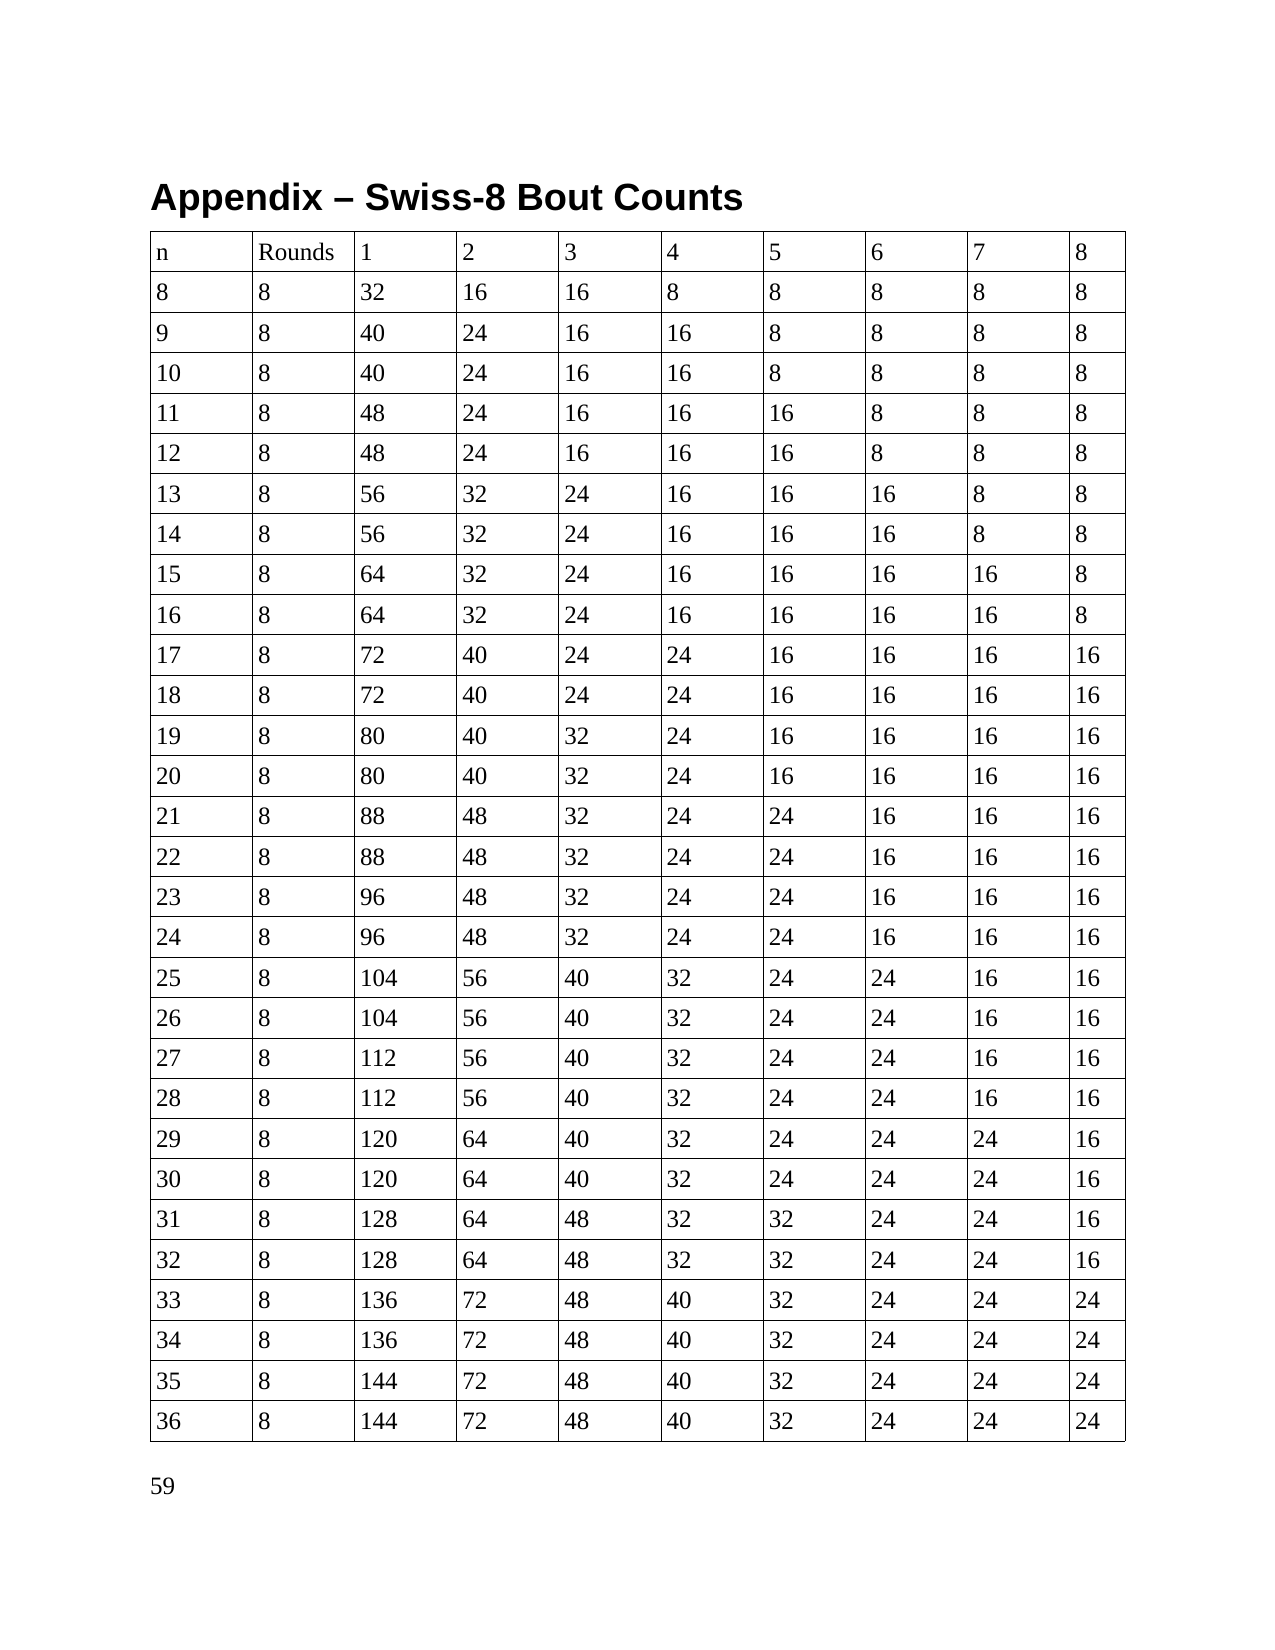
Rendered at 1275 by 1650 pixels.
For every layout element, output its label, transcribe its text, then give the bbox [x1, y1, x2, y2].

table_cell 128 [355, 1240, 456, 1279]
table_cell 16 [662, 555, 763, 594]
table_cell 48 [457, 877, 558, 916]
table_cell 8 [151, 272, 252, 312]
table_cell 8 [253, 595, 354, 634]
table_cell 48 [355, 394, 456, 433]
table_cell 8 [1070, 353, 1125, 392]
table_cell 16 [1070, 716, 1125, 755]
table_cell 24 [764, 1119, 865, 1158]
table_cell 16 [559, 434, 661, 473]
table_cell 8 [253, 555, 354, 594]
table_cell 64 [457, 1159, 558, 1199]
table_cell 8 [253, 434, 354, 473]
table_cell 56 [355, 474, 456, 513]
table_cell 40 [355, 353, 456, 392]
table_cell 24 [662, 877, 763, 916]
table_cell 16 [457, 272, 558, 312]
table_cell 16 [559, 272, 661, 312]
table_cell 32 [457, 514, 558, 554]
table_cell 16 [968, 756, 1069, 796]
table_cell 120 [355, 1159, 456, 1199]
table_cell 16 [662, 313, 763, 352]
table_cell 16 [559, 313, 661, 352]
table_cell 112 [355, 1039, 456, 1078]
table_cell 16 [866, 635, 967, 674]
table_cell 32 [559, 797, 661, 836]
table_cell 24 [764, 837, 865, 876]
table_cell 8 [253, 1200, 354, 1239]
table_cell 24 [968, 1401, 1069, 1441]
table_cell 36 [151, 1401, 252, 1441]
table_header 7 [968, 232, 1069, 271]
table_cell 8 [968, 474, 1069, 513]
table_cell 24 [559, 474, 661, 513]
table_cell 16 [968, 1039, 1069, 1078]
table_cell 24 [968, 1240, 1069, 1279]
table_cell 16 [662, 474, 763, 513]
table_cell 16 [968, 595, 1069, 634]
table_cell 24 [968, 1159, 1069, 1199]
table_cell 32 [764, 1361, 865, 1400]
table_cell 24 [866, 1039, 967, 1078]
table_cell 16 [764, 595, 865, 634]
table_cell 24 [968, 1200, 1069, 1239]
table_cell 24 [662, 635, 763, 674]
table_cell 8 [253, 1039, 354, 1078]
table_cell 22 [151, 837, 252, 876]
table_cell 16 [764, 474, 865, 513]
table_cell 144 [355, 1361, 456, 1400]
table_cell 24 [1070, 1401, 1125, 1441]
table_cell 136 [355, 1321, 456, 1360]
table_cell 8 [253, 635, 354, 674]
table_cell 16 [764, 394, 865, 433]
table_cell 48 [457, 797, 558, 836]
table_cell 24 [151, 917, 252, 957]
table_cell 24 [662, 676, 763, 715]
table_cell 48 [559, 1361, 661, 1400]
table_cell 104 [355, 998, 456, 1037]
table_cell 64 [355, 555, 456, 594]
table_cell 21 [151, 797, 252, 836]
table_cell 32 [151, 1240, 252, 1279]
table_cell 40 [662, 1321, 763, 1360]
table_cell 16 [1070, 635, 1125, 674]
table_cell 24 [559, 676, 661, 715]
table_cell 33 [151, 1280, 252, 1319]
table_cell 16 [866, 917, 967, 957]
table_cell 72 [457, 1401, 558, 1441]
table_cell 24 [968, 1361, 1069, 1400]
table_cell 35 [151, 1361, 252, 1400]
table_cell 24 [1070, 1321, 1125, 1360]
table_cell 24 [764, 958, 865, 997]
table_cell 40 [559, 1079, 661, 1118]
table_cell 8 [253, 272, 354, 312]
table_cell 19 [151, 716, 252, 755]
table_cell 8 [968, 434, 1069, 473]
table_cell 8 [1070, 434, 1125, 473]
table_cell 16 [968, 797, 1069, 836]
table_cell 8 [866, 434, 967, 473]
table_cell 24 [866, 1119, 967, 1158]
table_cell 48 [559, 1321, 661, 1360]
table_header 3 [559, 232, 661, 271]
table_cell 8 [253, 716, 354, 755]
table_cell 16 [662, 595, 763, 634]
table_cell 64 [457, 1240, 558, 1279]
table_cell 24 [866, 1321, 967, 1360]
table_cell 16 [1070, 998, 1125, 1037]
table_cell 40 [457, 756, 558, 796]
table_cell 8 [866, 313, 967, 352]
table_cell 32 [559, 877, 661, 916]
table_cell 32 [457, 555, 558, 594]
table_cell 16 [1070, 1159, 1125, 1199]
table_cell 8 [866, 272, 967, 312]
table_cell 32 [355, 272, 456, 312]
table_cell 20 [151, 756, 252, 796]
table_cell 16 [764, 756, 865, 796]
table_cell 8 [764, 313, 865, 352]
table_cell 24 [764, 1159, 865, 1199]
table_cell 120 [355, 1119, 456, 1158]
table_cell 8 [253, 958, 354, 997]
table_cell 29 [151, 1119, 252, 1158]
table_cell 16 [151, 595, 252, 634]
table_cell 8 [253, 1119, 354, 1158]
table_cell 8 [1070, 313, 1125, 352]
table_cell 16 [866, 474, 967, 513]
table_cell 8 [253, 877, 354, 916]
table_cell 8 [1070, 474, 1125, 513]
table_cell 32 [457, 474, 558, 513]
table_cell 31 [151, 1200, 252, 1239]
table_cell 16 [866, 514, 967, 554]
table_cell 16 [764, 434, 865, 473]
table_cell 24 [866, 1401, 967, 1441]
table_cell 24 [559, 595, 661, 634]
table_cell 32 [662, 958, 763, 997]
table_cell 72 [457, 1280, 558, 1319]
table_cell 16 [1070, 1240, 1125, 1279]
table_cell 16 [866, 555, 967, 594]
table_cell 8 [866, 394, 967, 433]
table_cell 32 [559, 837, 661, 876]
table_cell 18 [151, 676, 252, 715]
table_cell 8 [253, 394, 354, 433]
table_cell 96 [355, 917, 456, 957]
table_cell 64 [457, 1200, 558, 1239]
table_cell 40 [457, 716, 558, 755]
table_cell 112 [355, 1079, 456, 1118]
table_cell 8 [253, 998, 354, 1037]
table_cell 32 [764, 1240, 865, 1279]
table_cell 32 [559, 756, 661, 796]
table_cell 8 [253, 797, 354, 836]
table_cell 88 [355, 797, 456, 836]
table_cell 8 [253, 474, 354, 513]
table_cell 16 [866, 877, 967, 916]
table_cell 12 [151, 434, 252, 473]
table_cell 32 [662, 998, 763, 1037]
table_cell 16 [1070, 1200, 1125, 1239]
table_cell 48 [559, 1240, 661, 1279]
table_cell 24 [968, 1280, 1069, 1319]
table_cell 8 [968, 272, 1069, 312]
table_cell 16 [866, 676, 967, 715]
table_cell 8 [968, 394, 1069, 433]
table_cell 24 [1070, 1280, 1125, 1319]
table_cell 24 [662, 837, 763, 876]
table_cell 16 [968, 635, 1069, 674]
table_cell 24 [866, 1200, 967, 1239]
table_cell 16 [662, 514, 763, 554]
table_cell 16 [866, 837, 967, 876]
table_cell 16 [968, 998, 1069, 1037]
table_cell 56 [457, 958, 558, 997]
table_cell 24 [866, 1079, 967, 1118]
table_cell 8 [866, 353, 967, 392]
table_cell 48 [559, 1200, 661, 1239]
table_cell 72 [457, 1321, 558, 1360]
table_cell 56 [457, 1079, 558, 1118]
table_cell 8 [253, 756, 354, 796]
table_cell 24 [559, 514, 661, 554]
table_cell 16 [1070, 1039, 1125, 1078]
table_cell 40 [559, 998, 661, 1037]
table_cell 8 [764, 353, 865, 392]
table_cell 24 [764, 797, 865, 836]
table_cell 48 [457, 837, 558, 876]
table_header Rounds [253, 232, 354, 271]
table_cell 32 [662, 1159, 763, 1199]
table_cell 48 [559, 1401, 661, 1441]
table_cell 32 [764, 1401, 865, 1441]
table_cell 16 [1070, 958, 1125, 997]
table_cell 24 [764, 998, 865, 1037]
table_cell 96 [355, 877, 456, 916]
table_cell 40 [559, 1039, 661, 1078]
table_cell 16 [1070, 837, 1125, 876]
table_cell 72 [457, 1361, 558, 1400]
table_cell 32 [662, 1240, 763, 1279]
table_header 6 [866, 232, 967, 271]
table_cell 144 [355, 1401, 456, 1441]
table_cell 48 [559, 1280, 661, 1319]
table_cell 32 [764, 1200, 865, 1239]
table_cell 24 [662, 756, 763, 796]
table_cell 34 [151, 1321, 252, 1360]
table_cell 32 [559, 716, 661, 755]
table_cell 30 [151, 1159, 252, 1199]
table_cell 32 [764, 1321, 865, 1360]
table_cell 11 [151, 394, 252, 433]
table_cell 13 [151, 474, 252, 513]
table_cell 8 [253, 837, 354, 876]
table_cell 72 [355, 676, 456, 715]
table_cell 24 [866, 1240, 967, 1279]
table_cell 24 [866, 1361, 967, 1400]
table_cell 16 [866, 595, 967, 634]
table_cell 72 [355, 635, 456, 674]
table_cell 16 [968, 555, 1069, 594]
table_cell 24 [866, 998, 967, 1037]
table_cell 16 [968, 1079, 1069, 1118]
table_cell 24 [764, 917, 865, 957]
table_header 2 [457, 232, 558, 271]
table_cell 24 [457, 394, 558, 433]
table_cell 48 [457, 917, 558, 957]
table_cell 32 [662, 1119, 763, 1158]
table_cell 17 [151, 635, 252, 674]
table_header n [151, 232, 252, 271]
table_cell 8 [253, 1280, 354, 1319]
table_cell 8 [1070, 595, 1125, 634]
table_cell 32 [662, 1200, 763, 1239]
table_cell 16 [1070, 917, 1125, 957]
table_cell 24 [559, 555, 661, 594]
table_cell 23 [151, 877, 252, 916]
table_cell 15 [151, 555, 252, 594]
table_cell 24 [457, 434, 558, 473]
table_cell 136 [355, 1280, 456, 1319]
table_cell 24 [866, 958, 967, 997]
table_cell 16 [662, 353, 763, 392]
table_header 5 [764, 232, 865, 271]
table_cell 16 [764, 555, 865, 594]
table_cell 8 [253, 1361, 354, 1400]
table_cell 56 [355, 514, 456, 554]
table_cell 24 [764, 877, 865, 916]
table_cell 40 [457, 676, 558, 715]
table_cell 16 [968, 676, 1069, 715]
table_cell 16 [764, 635, 865, 674]
table_cell 24 [866, 1280, 967, 1319]
table_cell 40 [559, 1119, 661, 1158]
table_cell 8 [764, 272, 865, 312]
table_cell 16 [1070, 756, 1125, 796]
table_cell 24 [662, 716, 763, 755]
table_cell 16 [1070, 1119, 1125, 1158]
table_cell 16 [1070, 877, 1125, 916]
table_cell 16 [662, 394, 763, 433]
table_cell 80 [355, 756, 456, 796]
table_cell 8 [968, 353, 1069, 392]
table_cell 24 [968, 1119, 1069, 1158]
table_cell 16 [968, 877, 1069, 916]
table_cell 16 [559, 353, 661, 392]
table_cell 24 [457, 313, 558, 352]
table_cell 40 [662, 1280, 763, 1319]
table_cell 24 [764, 1079, 865, 1118]
table_cell 24 [457, 353, 558, 392]
table_cell 16 [764, 514, 865, 554]
table_cell 16 [764, 676, 865, 715]
table_cell 48 [355, 434, 456, 473]
table_header 1 [355, 232, 456, 271]
table_cell 24 [968, 1321, 1069, 1360]
table_cell 56 [457, 998, 558, 1037]
table_cell 8 [1070, 272, 1125, 312]
table_cell 88 [355, 837, 456, 876]
table_cell 8 [253, 313, 354, 352]
table_cell 32 [457, 595, 558, 634]
table_header 8 [1070, 232, 1125, 271]
table_cell 40 [662, 1361, 763, 1400]
table_cell 8 [662, 272, 763, 312]
table_cell 8 [253, 514, 354, 554]
table_cell 8 [1070, 514, 1125, 554]
table_cell 8 [968, 313, 1069, 352]
table_cell 8 [1070, 394, 1125, 433]
table_cell 64 [457, 1119, 558, 1158]
table_cell 16 [1070, 1079, 1125, 1118]
table_cell 40 [457, 635, 558, 674]
table_cell 25 [151, 958, 252, 997]
table_cell 104 [355, 958, 456, 997]
table_cell 27 [151, 1039, 252, 1078]
table_cell 16 [866, 756, 967, 796]
table_cell 40 [355, 313, 456, 352]
table_cell 16 [1070, 797, 1125, 836]
table_cell 32 [559, 917, 661, 957]
table_cell 40 [559, 958, 661, 997]
table_cell 16 [764, 716, 865, 755]
table_cell 16 [968, 958, 1069, 997]
table_cell 14 [151, 514, 252, 554]
table_cell 24 [1070, 1361, 1125, 1400]
table_cell 24 [764, 1039, 865, 1078]
table_cell 16 [1070, 676, 1125, 715]
table_cell 24 [559, 635, 661, 674]
table_cell 56 [457, 1039, 558, 1078]
table_cell 8 [253, 676, 354, 715]
table_cell 8 [253, 1321, 354, 1360]
table_cell 8 [253, 1159, 354, 1199]
table_cell 16 [968, 837, 1069, 876]
table_cell 24 [662, 917, 763, 957]
table_cell 26 [151, 998, 252, 1037]
table_cell 8 [1070, 555, 1125, 594]
table_cell 16 [968, 716, 1069, 755]
subtitle Appendix – Swiss-8 Bout Counts [150, 175, 1125, 219]
table_cell 8 [253, 1401, 354, 1441]
table_cell 16 [866, 716, 967, 755]
table_cell 40 [662, 1401, 763, 1441]
table_cell 32 [764, 1280, 865, 1319]
table_cell 16 [559, 394, 661, 433]
table_cell 32 [662, 1079, 763, 1118]
table_cell 80 [355, 716, 456, 755]
table_cell 8 [253, 353, 354, 392]
table_cell 16 [866, 797, 967, 836]
table_cell 32 [662, 1039, 763, 1078]
table_cell 16 [662, 434, 763, 473]
table_cell 8 [253, 1240, 354, 1279]
table_cell 9 [151, 313, 252, 352]
table_cell 16 [968, 917, 1069, 957]
table_cell 24 [866, 1159, 967, 1199]
table_cell 40 [559, 1159, 661, 1199]
table_cell 28 [151, 1079, 252, 1118]
table_cell 8 [968, 514, 1069, 554]
table_cell 8 [253, 1079, 354, 1118]
table_header 4 [662, 232, 763, 271]
table_cell 64 [355, 595, 456, 634]
table_cell 8 [253, 917, 354, 957]
table_cell 24 [662, 797, 763, 836]
table_cell 128 [355, 1200, 456, 1239]
table_cell 10 [151, 353, 252, 392]
